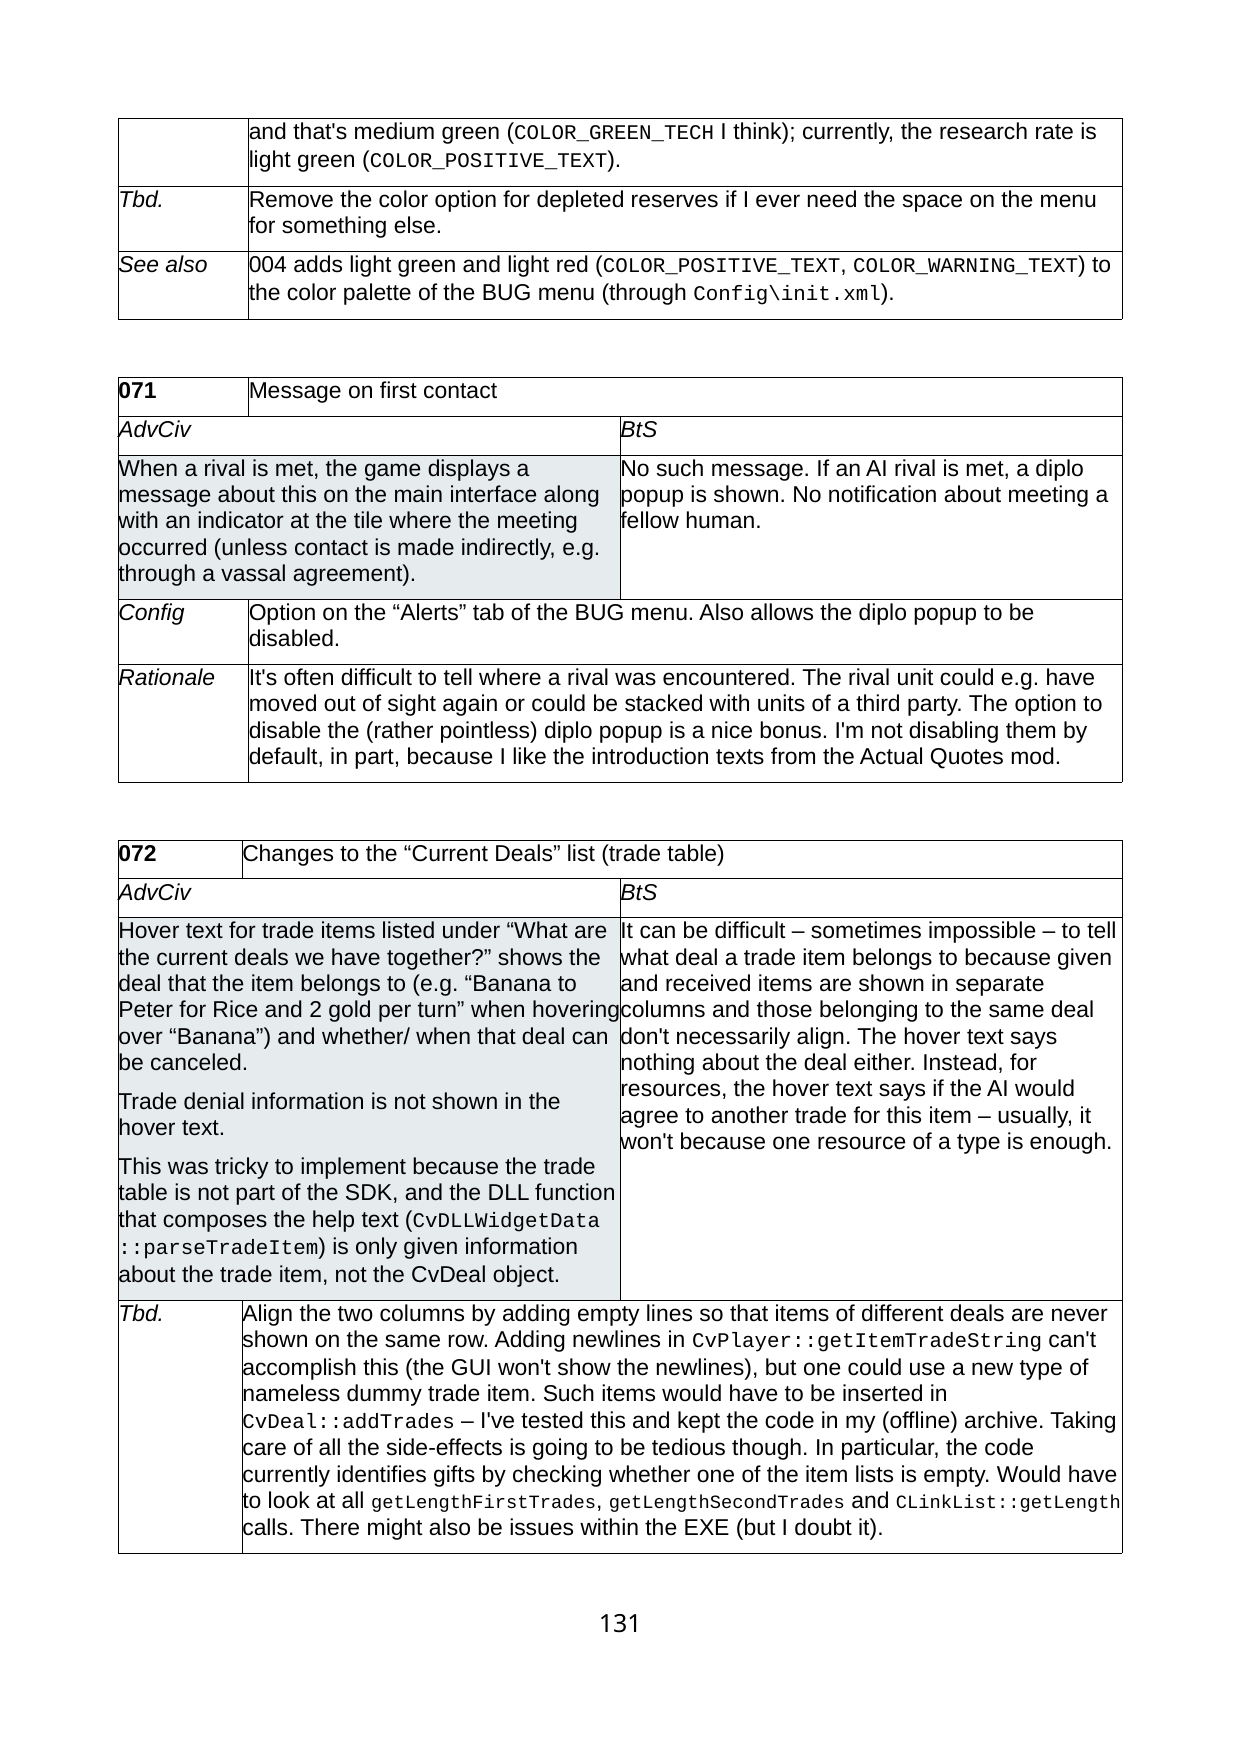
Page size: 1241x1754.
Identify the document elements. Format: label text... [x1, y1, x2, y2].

table_header Message on first contact [249, 378, 1122, 416]
table_cell It can be difficult – sometimes impossible – to tell what deal a trade item belongs to because given and received items are shown in separate columns and those belonging to the same deal don't necessarily align. The hover text says nothing about the deal either. Instead, for resources, the hover text says if the AI would agree to another trade for this item – usually, it won't because one resource of a type is enough. [621, 918, 1122, 1300]
table_cell Config [119, 600, 248, 664]
table_cell Option on the “Alerts” tab of the BUG menu. Also allows the diplo popup to be disabled. [249, 600, 1122, 664]
table_cell BtS [621, 417, 1122, 454]
table_cell It's often difficult to tell where a rival was encountered. The rival unit could e.g. have moved out of sight again or could be stacked with units of a third party. The option to disable the (rather pointless) diplo popup is a nice bonus. I'm not disabling them by default, in part, because I like the introduction texts from the Actual Quotes mod. [249, 665, 1122, 782]
table_cell Align the two columns by adding empty lines so that items of different deals are never shown on the same row. Adding newlines in CvPlayer::getItemTradeString can't accomplish this (the GUI won't show the newlines), but one could use a new type of nameless dummy trade item. Such items would have to be inserted in CvDeal::addTrades – I've tested this and kept the code in my (offline) archive. Taking care of all the side-effects is going to be tedious though. In particular, the code currently identifies gifts by checking whether one of the item lists is empty. Would have to look at all getLengthFirstTrades, getLengthSecondTrades and CLinkList::getLength calls. There might also be issues within the EXE (but I doubt it). [243, 1301, 1122, 1553]
table_cell AdvCiv [119, 417, 620, 454]
table_cell See also [119, 252, 248, 319]
table_cell Rationale [119, 665, 248, 782]
table_cell BtS [621, 879, 1122, 917]
table_header 071 [119, 378, 248, 416]
table_cell Remove the color option for depleted reserves if I ever need the space on the menu for something else. [249, 187, 1122, 251]
table_header Changes to the “Current Deals” list (trade table) [243, 841, 1122, 878]
table_cell 004 adds light green and light red (COLOR_POSITIVE_TEXT, COLOR_WARNING_TEXT) to the color palette of the BUG menu (through Config\init.xml). [249, 252, 1122, 319]
table_cell Tbd. [119, 1301, 242, 1553]
table_cell AdvCiv [119, 879, 620, 917]
table_cell When a rival is met, the game displays a message about this on the main interface along with an indicator at the tile where the meeting occurred (unless contact is made indirectly, e.g. through a vassal agreement). [119, 456, 620, 599]
table_cell No such message. If an AI rival is met, a diplo popup is shown. No notification about meeting a fellow human. [621, 456, 1122, 599]
table_cell [119, 119, 248, 186]
table_cell and that's medium green (COLOR_GREEN_TECH I think); currently, the research rate is light green (COLOR_POSITIVE_TEXT). [249, 119, 1122, 186]
table_cell Tbd. [119, 187, 248, 251]
table_header 072 [119, 841, 242, 878]
table_cell Hover text for trade items listed under “What are the current deals we have together?” shows the deal that the item belongs to (e.g. “Banana to Peter for Rice and 2 gold per turn” when hovering over “Banana”) and whether/ when that deal can be canceled. Trade denial information is not shown in the hover text. This was tricky to implement because the trade table is not part of the SDK, and the DLL function that composes the help text (CvDLLWidgetData ::parseTradeItem) is only given information about the trade item, not the CvDeal object. [119, 918, 620, 1300]
